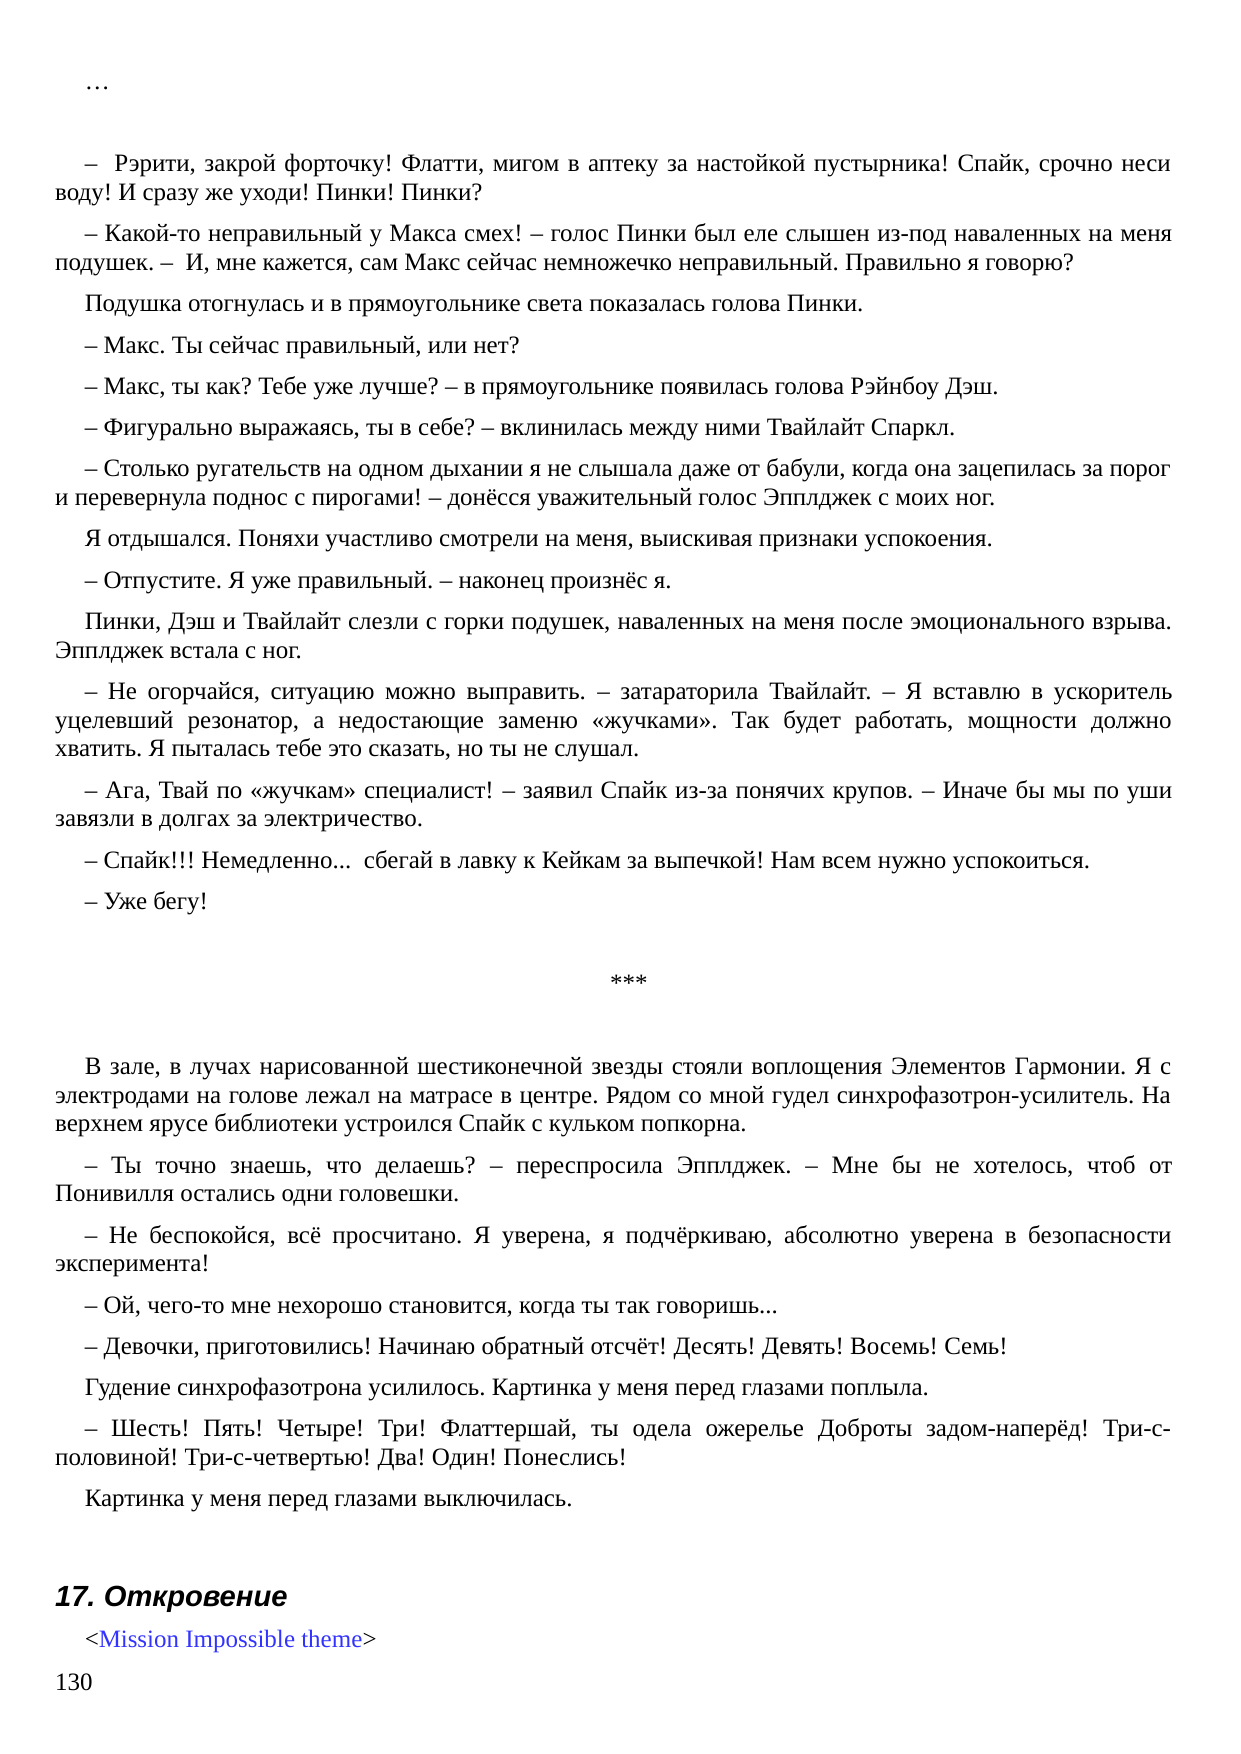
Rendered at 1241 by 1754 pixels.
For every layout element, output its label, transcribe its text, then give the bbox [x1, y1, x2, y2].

text Я отдышался. Поняхи участливо смотрели на меня, выискивая признаки успокоения. [55, 523, 1173, 552]
subtitle 17. Откровение [55, 1578, 1173, 1612]
text Пинки, Дэш и Твайлайт слезли с горки подушек, наваленных на меня после эмоционального взрыва. Эпплджек встала с ног. [55, 606, 1173, 663]
text Картинка у меня перед глазами выключилась. [55, 1483, 1173, 1512]
text – Какой-то неправильный у Макса смех! – голос Пинки был еле слышен из-под наваленных на меня подушек. – И, мне кажется, сам Макс сейчас немножечко неправильный. Правильно я говорю? [55, 218, 1173, 276]
text – Ага, Твай по «жучкам» специалист! – заявил Спайк из-за понячих крупов. – Иначе бы мы по уши завязли в долгах за электричество. [55, 775, 1173, 832]
text – Уже бегу! [55, 886, 1173, 915]
text – Столько ругательств на одном дыхании я не слышала даже от бабули, когда она зацепилась за порог и перевернула поднос с пирогами! – донёсся уважительный голос Эпплджек с моих ног. [55, 453, 1173, 511]
text – Ой, чего-то мне нехорошо становится, когда ты так говоришь... [55, 1290, 1173, 1318]
text – Отпустите. Я уже правильный. – наконец произнёс я. [55, 565, 1173, 593]
text В зале, в лучах нарисованной шестиконечной звезды стояли воплощения Элементов Гармонии. Я с электродами на голове лежал на матрасе в центре. Рядом со мной гудел синхрофазотрон-усилитель. На верхнем ярусе библиотеки устроился Спайк с кульком попкорна. [55, 1051, 1173, 1137]
text – Не беспокойся, всё просчитано. Я уверена, я подчёркиваю, абсолютно уверена в безопасности эксперимента! [55, 1220, 1173, 1277]
text Гудение синхрофазотрона усилилось. Картинка у меня перед глазами поплыла. [55, 1372, 1173, 1401]
text – Спайк!!! Немедленно... сбегай в лавку к Кейкам за выпечкой! Нам всем нужно успокоиться. [55, 845, 1173, 873]
text … [55, 66, 1173, 95]
text – Рэрити, закрой форточку! Флатти, мигом в аптеку за настойкой пустырника! Спайк, срочно неси воду! И сразу же уходи! Пинки! Пинки? [55, 148, 1173, 206]
text – Макс. Ты сейчас правильный, или нет? [55, 330, 1173, 358]
text <Mission Impossible theme> [55, 1624, 1173, 1653]
text – Фигурально выражаясь, ты в себе? – вклинилась между ними Твайлайт Спаркл. [55, 412, 1173, 441]
text *** [55, 968, 1173, 997]
text – Девочки, приготовились! Начинаю обратный отсчёт! Десять! Девять! Восемь! Семь! [55, 1331, 1173, 1360]
text Подушка отогнулась и в прямоугольнике света показалась голова Пинки. [55, 288, 1173, 317]
text – Шесть! Пять! Четыре! Три! Флаттершай, ты одела ожерелье Доброты задом-наперёд! Три-с-половиной! Три-с-четвертью! Два! Один! Понеслись! [55, 1413, 1173, 1471]
text – Макс, ты как? Тебе уже лучше? – в прямоугольнике появилась голова Рэйнбоу Дэш. [55, 371, 1173, 400]
text – Не огорчайся, ситуацию можно выправить. – затараторила Твайлайт. – Я вставлю в ускоритель уцелевший резонатор, а недостающие заменю «жучками». Так будет работать, мощности должно хватить. Я пыталась тебе это сказать, но ты не слушал. [55, 676, 1173, 762]
text – Ты точно знаешь, что делаешь? – переспросила Эпплджек. – Мне бы не хотелось, чтоб от Понивилля остались одни головешки. [55, 1150, 1173, 1207]
